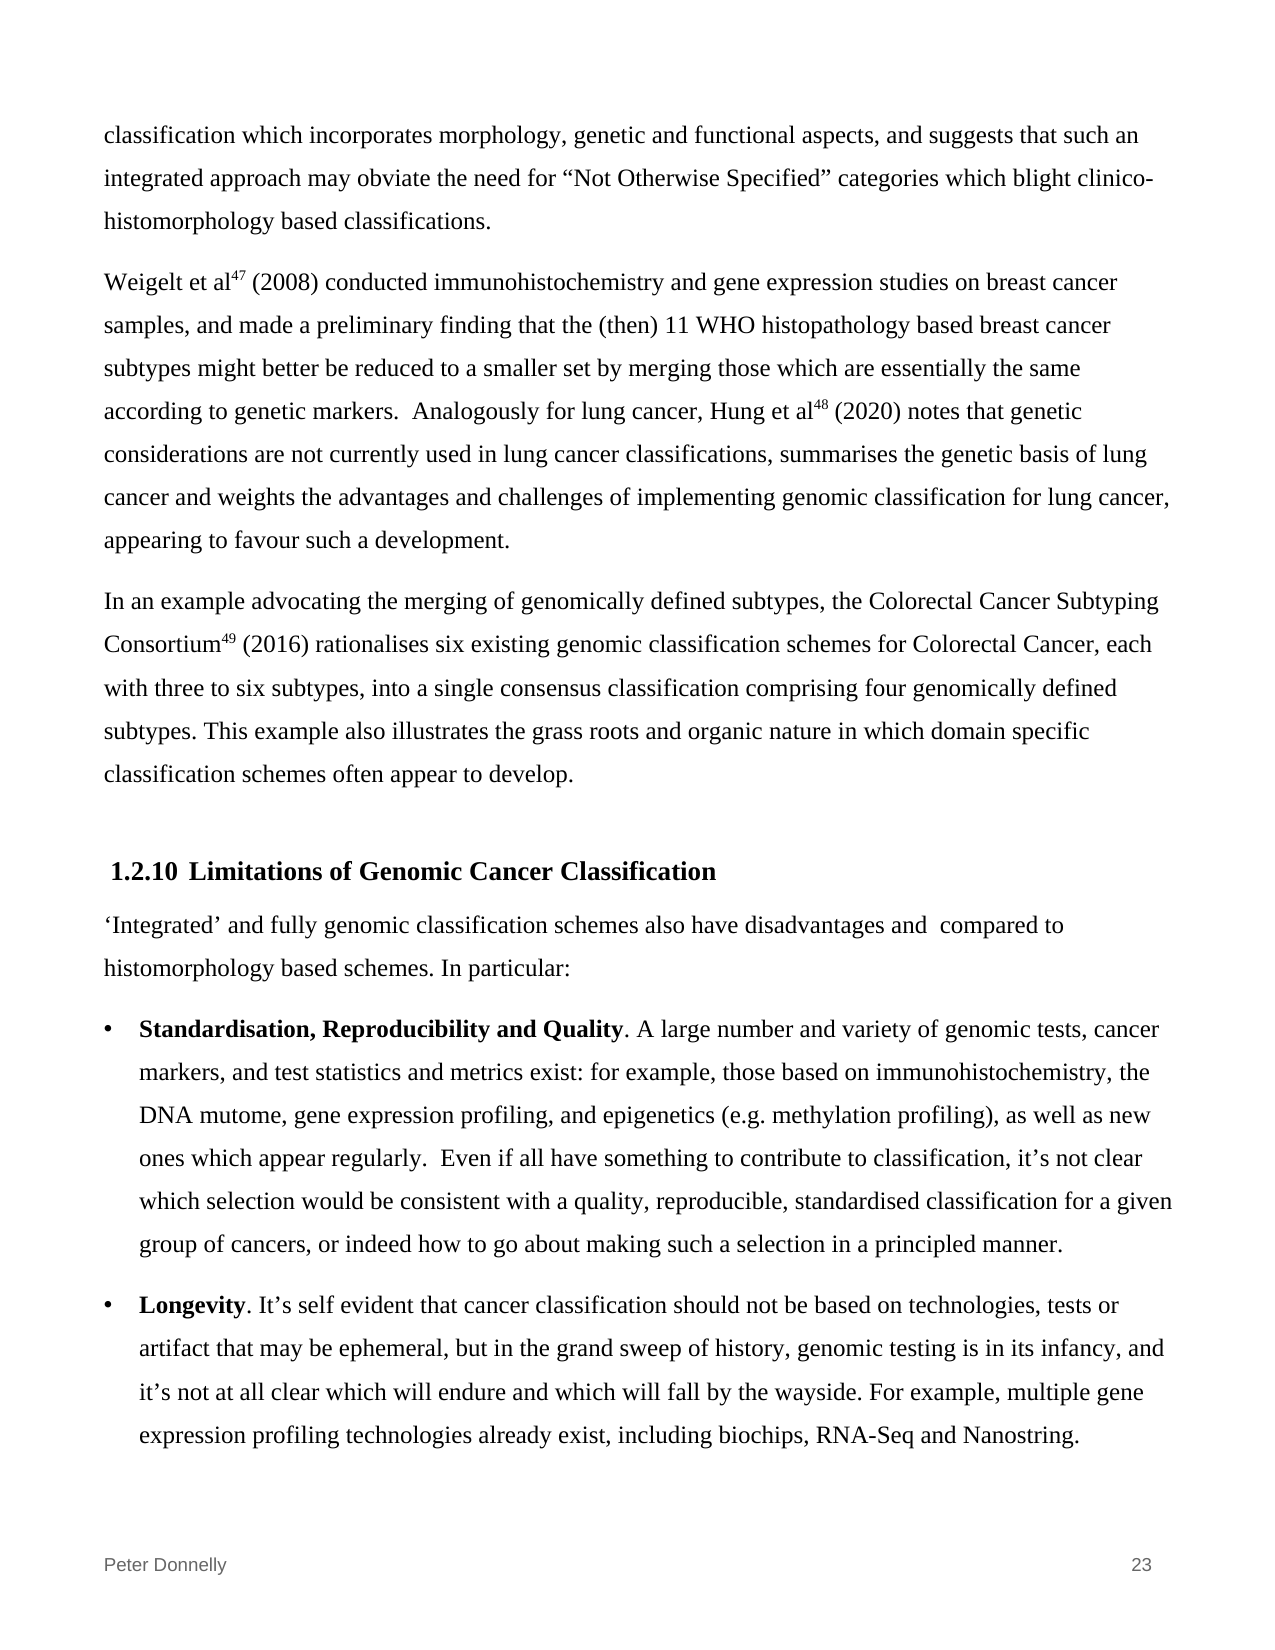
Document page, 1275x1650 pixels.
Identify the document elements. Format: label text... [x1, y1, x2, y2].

subtitle Limitations of Genomic Cancer Classification [103, 855, 1181, 886]
text In an example advocating the merging of genomically defined subtypes, the Colorectal Cancer Subtyping Consortium (2016) rationalises six existing genomic classification schemes for Colorectal Cancer, each with three to six subtypes, into a single consensus classification comprising four genomically defined subtypes. This example also illustrates the grass roots and organic nature in which domain specific classification schemes often appear to develop. [103, 586, 1181, 788]
list Standardisation, Reproducibility and Quality. A large number and variety of genomic tests, cancer markers, and test statistics and metrics exist: for example, those based on immunohistochemistry, the DNA mutome, gene expression profiling, and epigenetics (e.g. methylation profiling), as well as new ones which appear regularly. Even if all have something to contribute to classification, it’s not clear which selection would be consistent with a quality, reproducible, standardised classification for a given group of cancers, or indeed how to go about making such a selection in a principled manner. [103, 1014, 1181, 1258]
text Weigelt et al (2008) conducted immunohistochemistry and gene expression studies on breast cancer samples, and made a preliminary finding that the (then) 11 WHO histopathology based breast cancer subtypes might better be reduced to a smaller set by merging those which are essentially the same according to genetic markers. Analogously for lung cancer, Hung et al (2020) notes that genetic considerations are not currently used in lung cancer classifications, summarises the genetic basis of lung cancer and weights the advantages and challenges of implementing genomic classification for lung cancer, appearing to favour such a development. [103, 267, 1181, 554]
text ‘Integrated’ and fully genomic classification schemes also have disadvantages and compared to histomorphology based schemes. In particular: [103, 910, 1181, 982]
text classification which incorporates morphology, genetic and functional aspects, and suggests that such an integrated approach may obviate the need for “Not Otherwise Specified” categories which blight clinico-histomorphology based classifications. [103, 120, 1181, 235]
list Longevity. It’s self evident that cancer classification should not be based on technologies, tests or artifact that may be ephemeral, but in the grand sweep of history, genomic testing is in its infancy, and it’s not at all clear which will endure and which will fall by the wayside. For example, multiple gene expression profiling technologies already exist, including biochips, RNA-Seq and Nanostring. [103, 1290, 1181, 1448]
